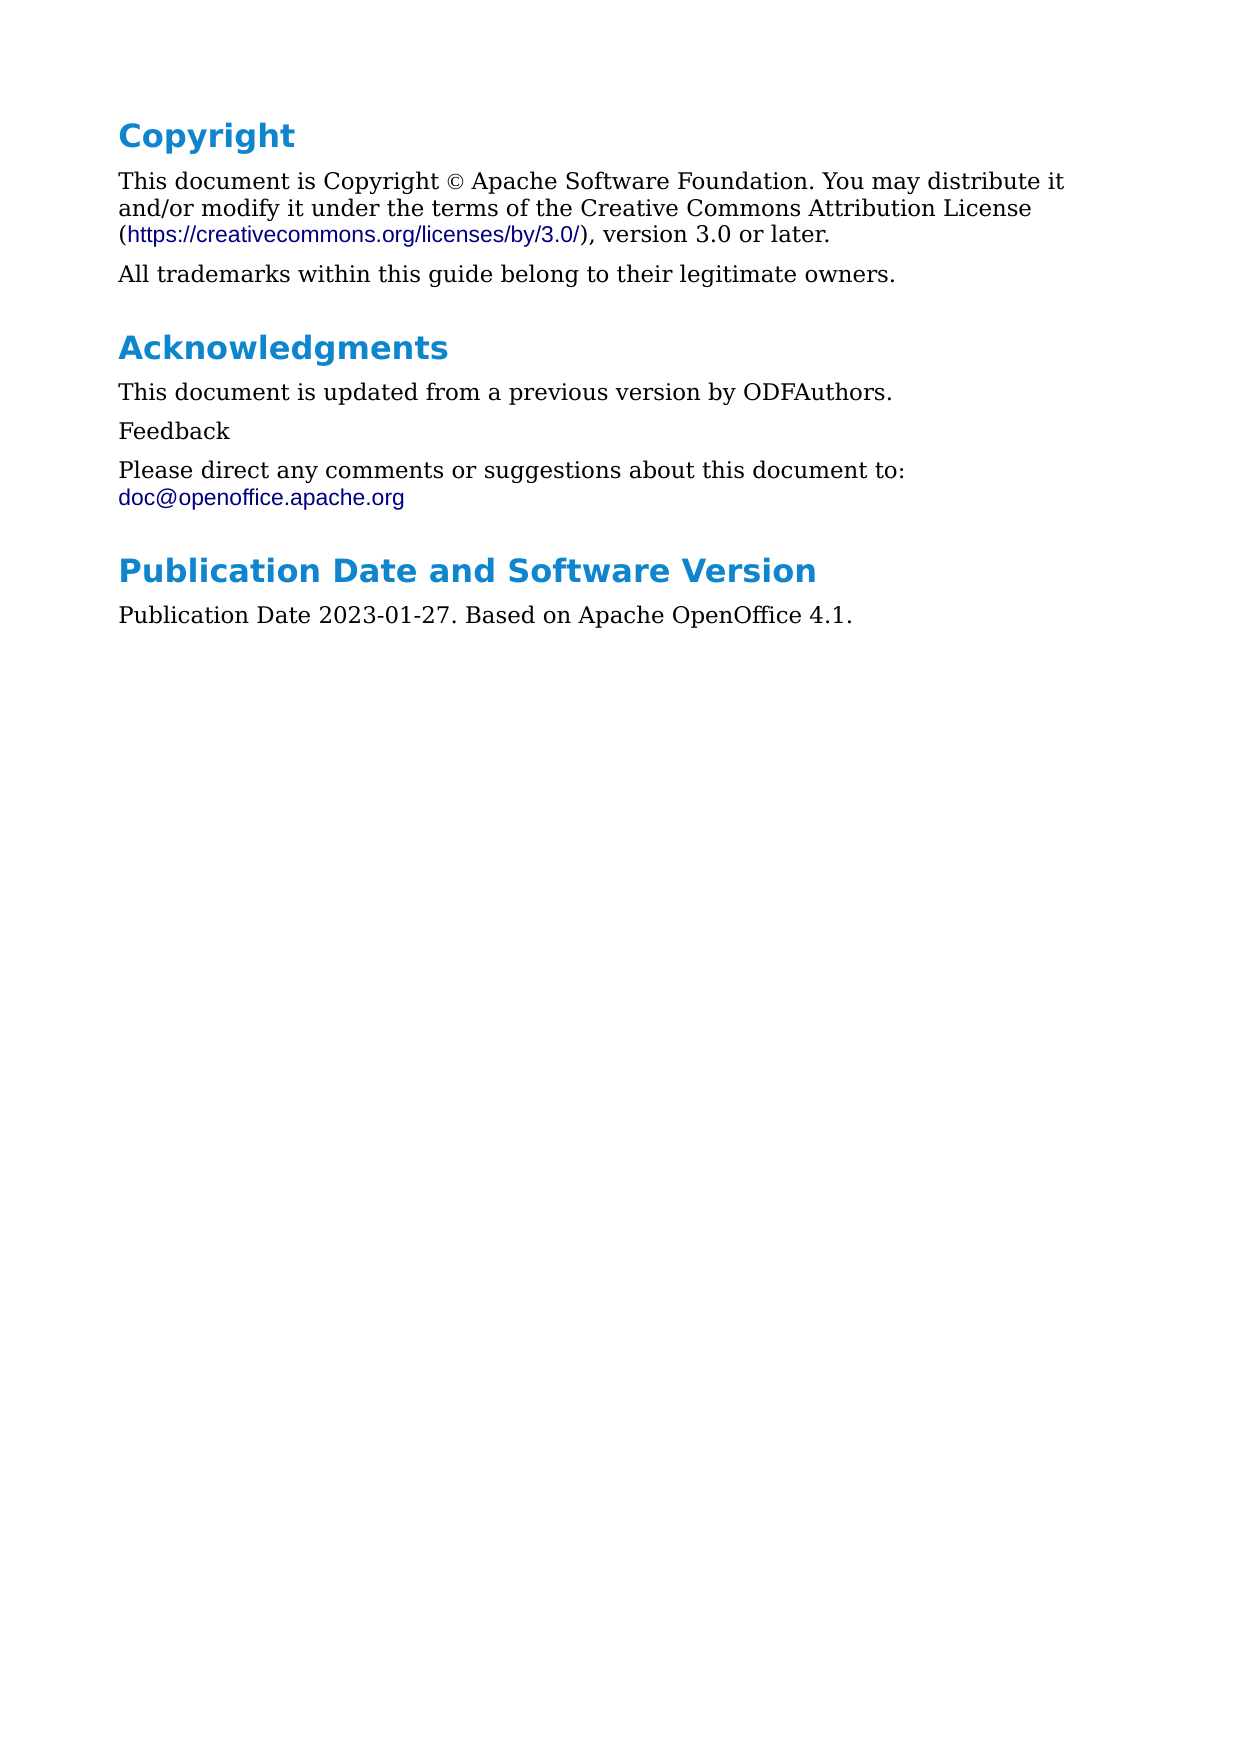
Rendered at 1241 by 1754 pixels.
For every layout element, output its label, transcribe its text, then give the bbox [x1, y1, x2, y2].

text Copyright [118, 118, 1122, 156]
text All trademarks within this guide belong to their legitimate owners. [118, 261, 1122, 287]
text Feedback [118, 418, 1122, 445]
text This document is Copyright © Apache Software Foundation. You may distribute it and/or modify it under the terms of the Creative Commons Attribution License (https://creativecommons.org/licenses/by/3.0/), version 3.0 or later. [118, 168, 1122, 248]
text Publication Date and Software Version [118, 552, 1122, 590]
text Please direct any comments or suggestions about this document to: doc@openoffice.apache.org [118, 457, 1122, 511]
text This document is updated from a previous version by ODFAuthors. [118, 379, 1122, 406]
text Publication Date 2023-01-27. Based on Apache OpenOffice 4.1. [118, 602, 1122, 629]
text Acknowledgments [118, 329, 1122, 367]
